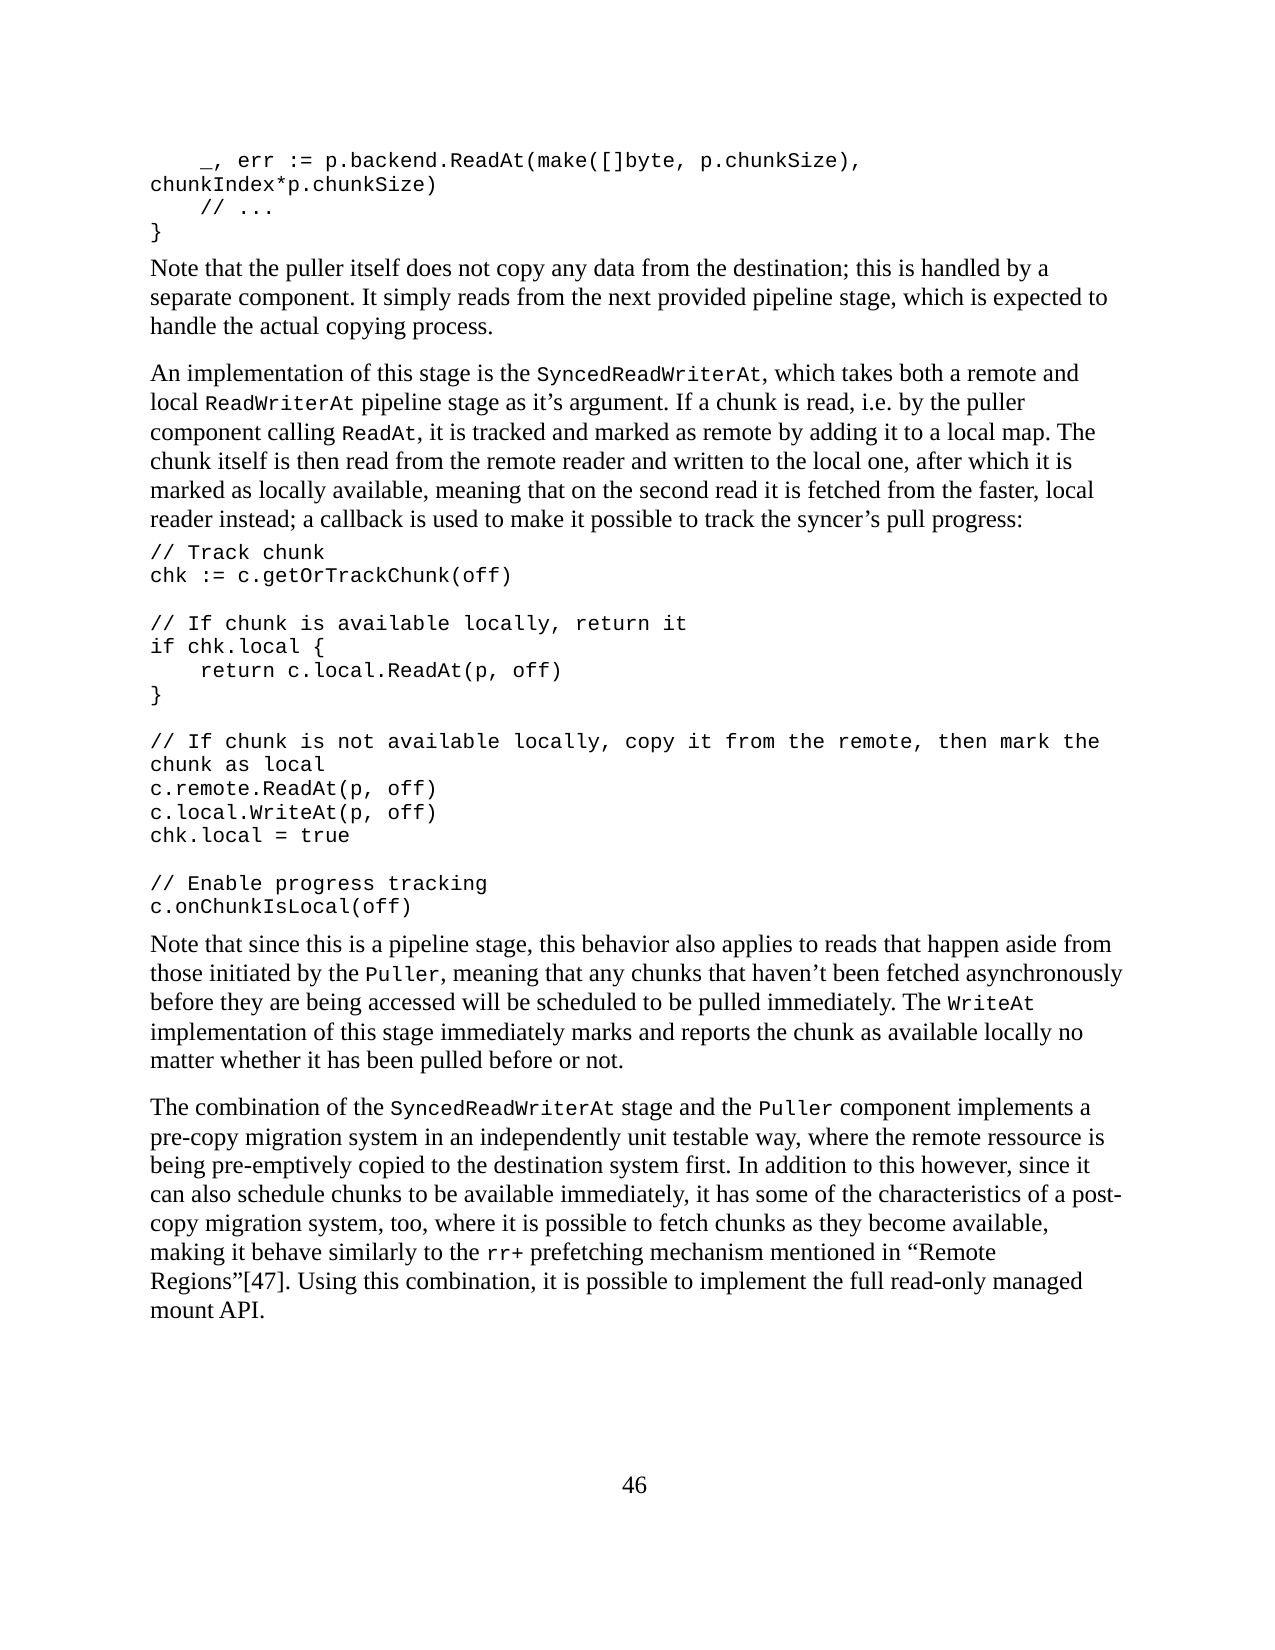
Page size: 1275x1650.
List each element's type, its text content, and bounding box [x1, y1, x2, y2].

text } [150, 683, 1125, 707]
text c.remote.ReadAt(p, off) [150, 778, 1125, 802]
text return c.local.ReadAt(p, off) [150, 660, 1125, 683]
text chk.local = true [150, 825, 1125, 849]
text Note that since this is a pipeline stage, this behavior also applies to reads that happen aside from those initiated by the Puller, meaning that any chunks that haven’t been fetched asynchronously before they are being accessed will be scheduled to be pulled immediately. The WriteAt implementation of this stage immediately marks and reports the chunk as available locally no matter whether it has been pulled before or not. [150, 929, 1125, 1074]
text c.local.WriteAt(p, off) [150, 802, 1125, 825]
text // Track chunk [150, 542, 1125, 565]
text The combination of the SyncedReadWriterAt stage and the Puller component implements a pre-copy migration system in an independently unit testable way, where the remote ressource is being pre-emptively copied to the destination system first. In addition to this however, since it can also schedule chunks to be available immediately, it has some of the characteristics of a post-copy migration system, too, where it is possible to fetch chunks as they become available, making it behave similarly to the rr+ prefetching mechanism mentioned in “Remote Regions”[47]. Using this combination, it is possible to implement the full read-only managed mount API. [150, 1092, 1125, 1324]
text // If chunk is available locally, return it [150, 613, 1125, 636]
text An implementation of this stage is the SyncedReadWriterAt, which takes both a remote and local ReadWriterAt pipeline stage as it’s argument. If a chunk is read, i.e. by the puller component calling ReadAt, it is tracked and marked as remote by adding it to a local map. The chunk itself is then read from the remote reader and written to the local one, after which it is marked as locally available, meaning that on the second read it is fetched from the faster, local reader instead; a callback is used to make it possible to track the syncer’s pull progress: [150, 358, 1125, 533]
text // Enable progress tracking [150, 873, 1125, 896]
text chk := c.getOrTrackChunk(off) [150, 565, 1125, 589]
text if chk.local { [150, 636, 1125, 660]
text // ... [150, 197, 1125, 221]
text _, err := p.backend.ReadAt(make([]byte, p.chunkSize), chunkIndex*p.chunkSize) [150, 150, 1125, 197]
text Note that the puller itself does not copy any data from the destination; this is handled by a separate component. It simply reads from the next provided pipeline stage, which is expected to handle the actual copying process. [150, 253, 1125, 340]
text // If chunk is not available locally, copy it from the remote, then mark the chunk as local [150, 731, 1125, 778]
text c.onChunkIsLocal(off) [150, 896, 1125, 920]
text } [150, 221, 1125, 244]
